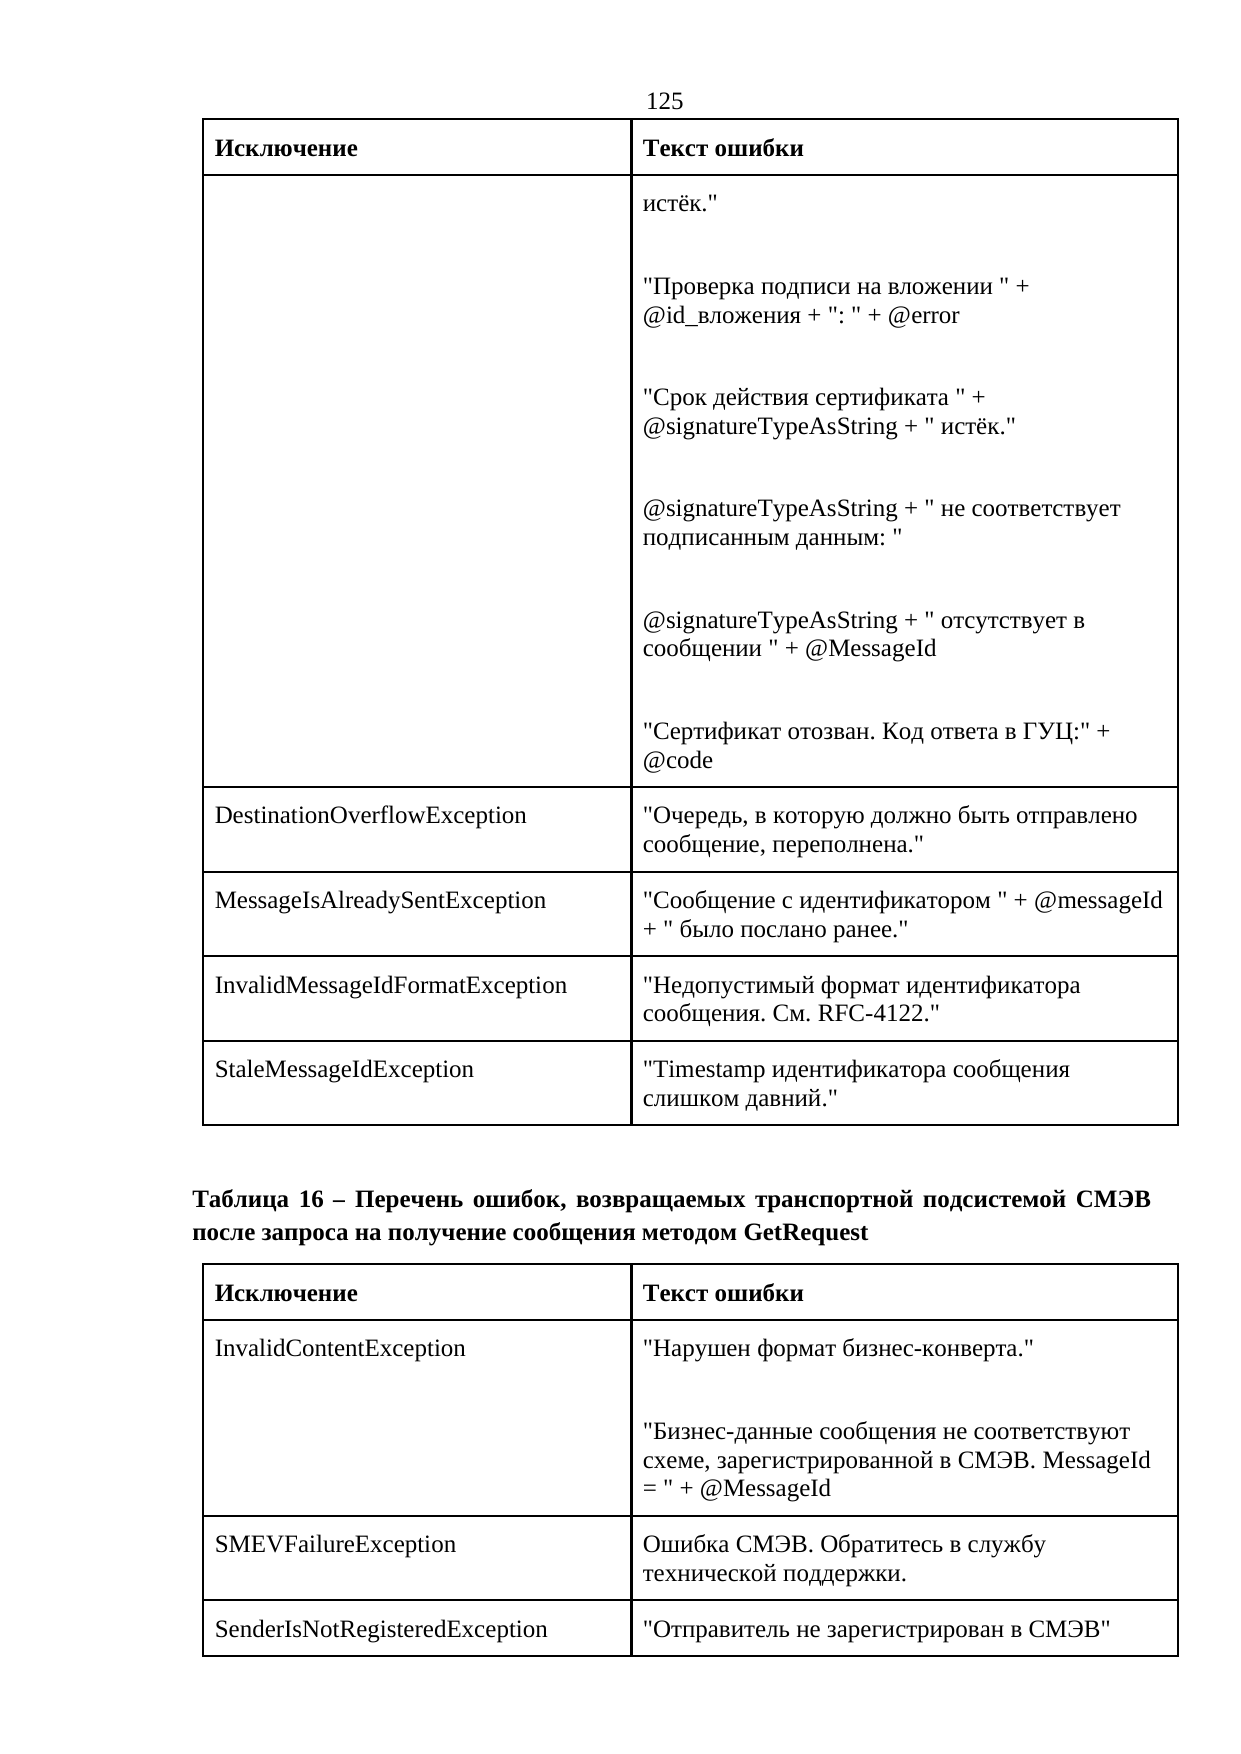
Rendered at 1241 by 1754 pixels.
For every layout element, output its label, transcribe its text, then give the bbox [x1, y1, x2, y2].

table_cell DestinationOverflowException [204, 788, 630, 871]
table_cell [204, 176, 630, 786]
table_cell SMEVFailureException [204, 1517, 630, 1599]
text Таблица 16 – Перечень ошибок, возвращаемых транспортной подсистемой СМЭВ после запроса на получение сообщения методом GetRequest [192, 1184, 1152, 1246]
table_cell "Очередь, в которую должно быть отправлено сообщение, переполнена." [633, 788, 1177, 871]
table_cell "Отправитель не зарегистрирован в СМЭВ" [633, 1601, 1177, 1655]
table_cell "Нарушен формат бизнес-конверта." "Бизнес-данные сообщения не соответствуют схеме, зарегистрированной в СМЭВ. MessageId = " + @MessageId [633, 1321, 1177, 1515]
table_header Текст ошибки [633, 1265, 1177, 1319]
table_header Исключение [204, 120, 630, 174]
table_cell InvalidContentException [204, 1321, 630, 1515]
table_cell "Сообщение с идентификатором " + @messageId + " было послано ранее." [633, 873, 1177, 955]
table_cell "Недопустимый формат идентификатора сообщения. См. RFC-4122." [633, 957, 1177, 1040]
table_cell SenderIsNotRegisteredException [204, 1601, 630, 1655]
table_header Текст ошибки [633, 120, 1177, 174]
table_cell MessageIsAlreadySentException [204, 873, 630, 955]
table_cell Ошибка СМЭВ. Обратитесь в службу технической поддержки. [633, 1517, 1177, 1599]
table_cell InvalidMessageIdFormatException [204, 957, 630, 1040]
table_cell истёк." "Проверка подписи на вложении " + @id_вложения + ": " + @error "Срок действия сертификата " + @signatureTypeAsString + " истёк." @signatureTypeAsString + " не соответствует подписанным данным: " @signatureTypeAsString + " отсутствует в сообщении " + @MessageId "Cертификат отозван. Код ответа в ГУЦ:" + @code [633, 176, 1177, 786]
table_cell StaleMessageIdException [204, 1042, 630, 1124]
table_cell "Timestamp идентификатора сообщения слишком давний." [633, 1042, 1177, 1124]
table_header Исключение [204, 1265, 630, 1319]
